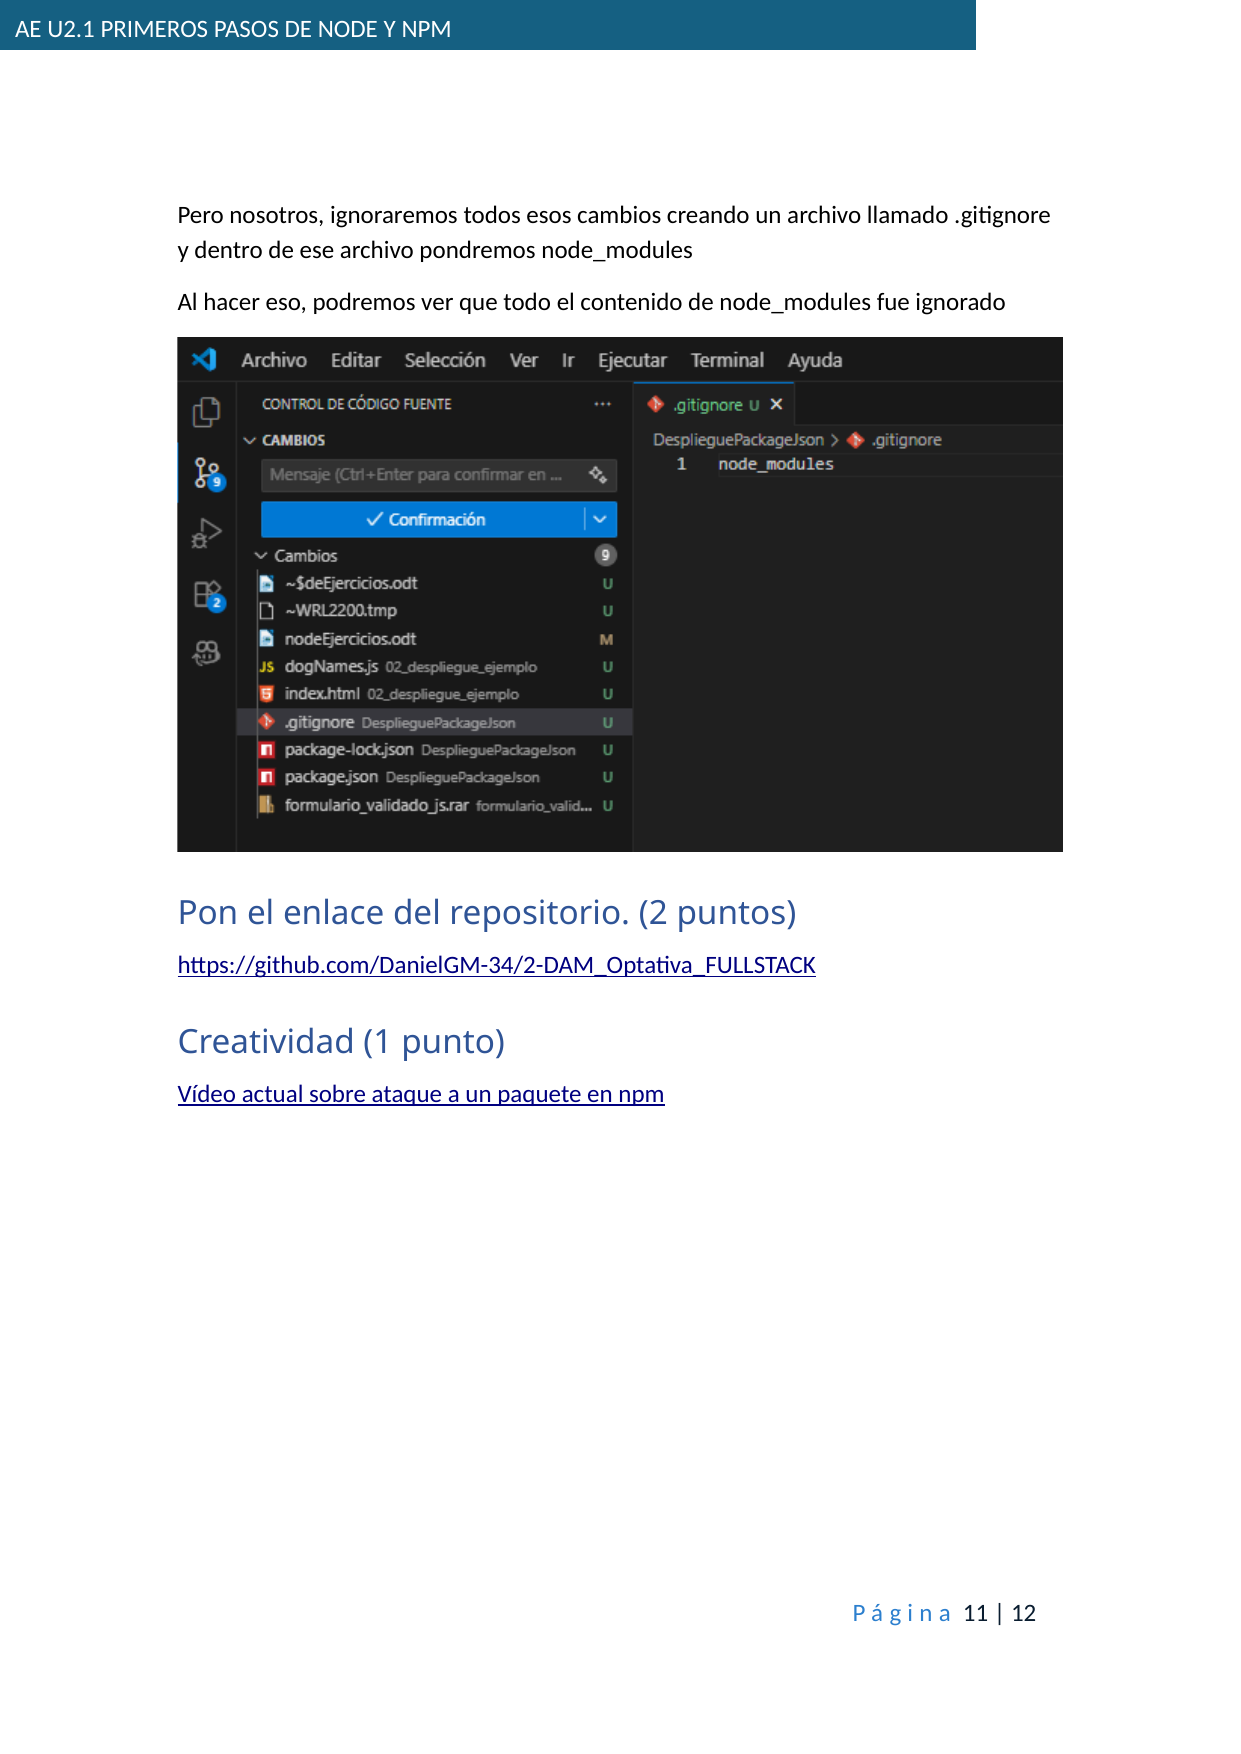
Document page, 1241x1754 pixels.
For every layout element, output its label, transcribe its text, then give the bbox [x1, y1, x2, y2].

subtitle Pon el enlace del repositorio. (2 puntos) [177, 889, 1063, 934]
text https://github.com/DanielGM-34/2-DAM_Optativa_FULLSTACK [177, 949, 1063, 980]
text Vídeo actual sobre ataque a un paquete en npm [177, 1078, 1063, 1109]
text Al hacer eso, podremos ver que todo el contenido de node_modules fue ignorado [177, 286, 1063, 316]
subtitle Creatividad (1 punto) [177, 1018, 1063, 1063]
text Pero nosotros, ignoraremos todos esos cambios creando un archivo llamado .gitignore y dentro de ese archivo pondremos node_modules [177, 199, 1063, 265]
